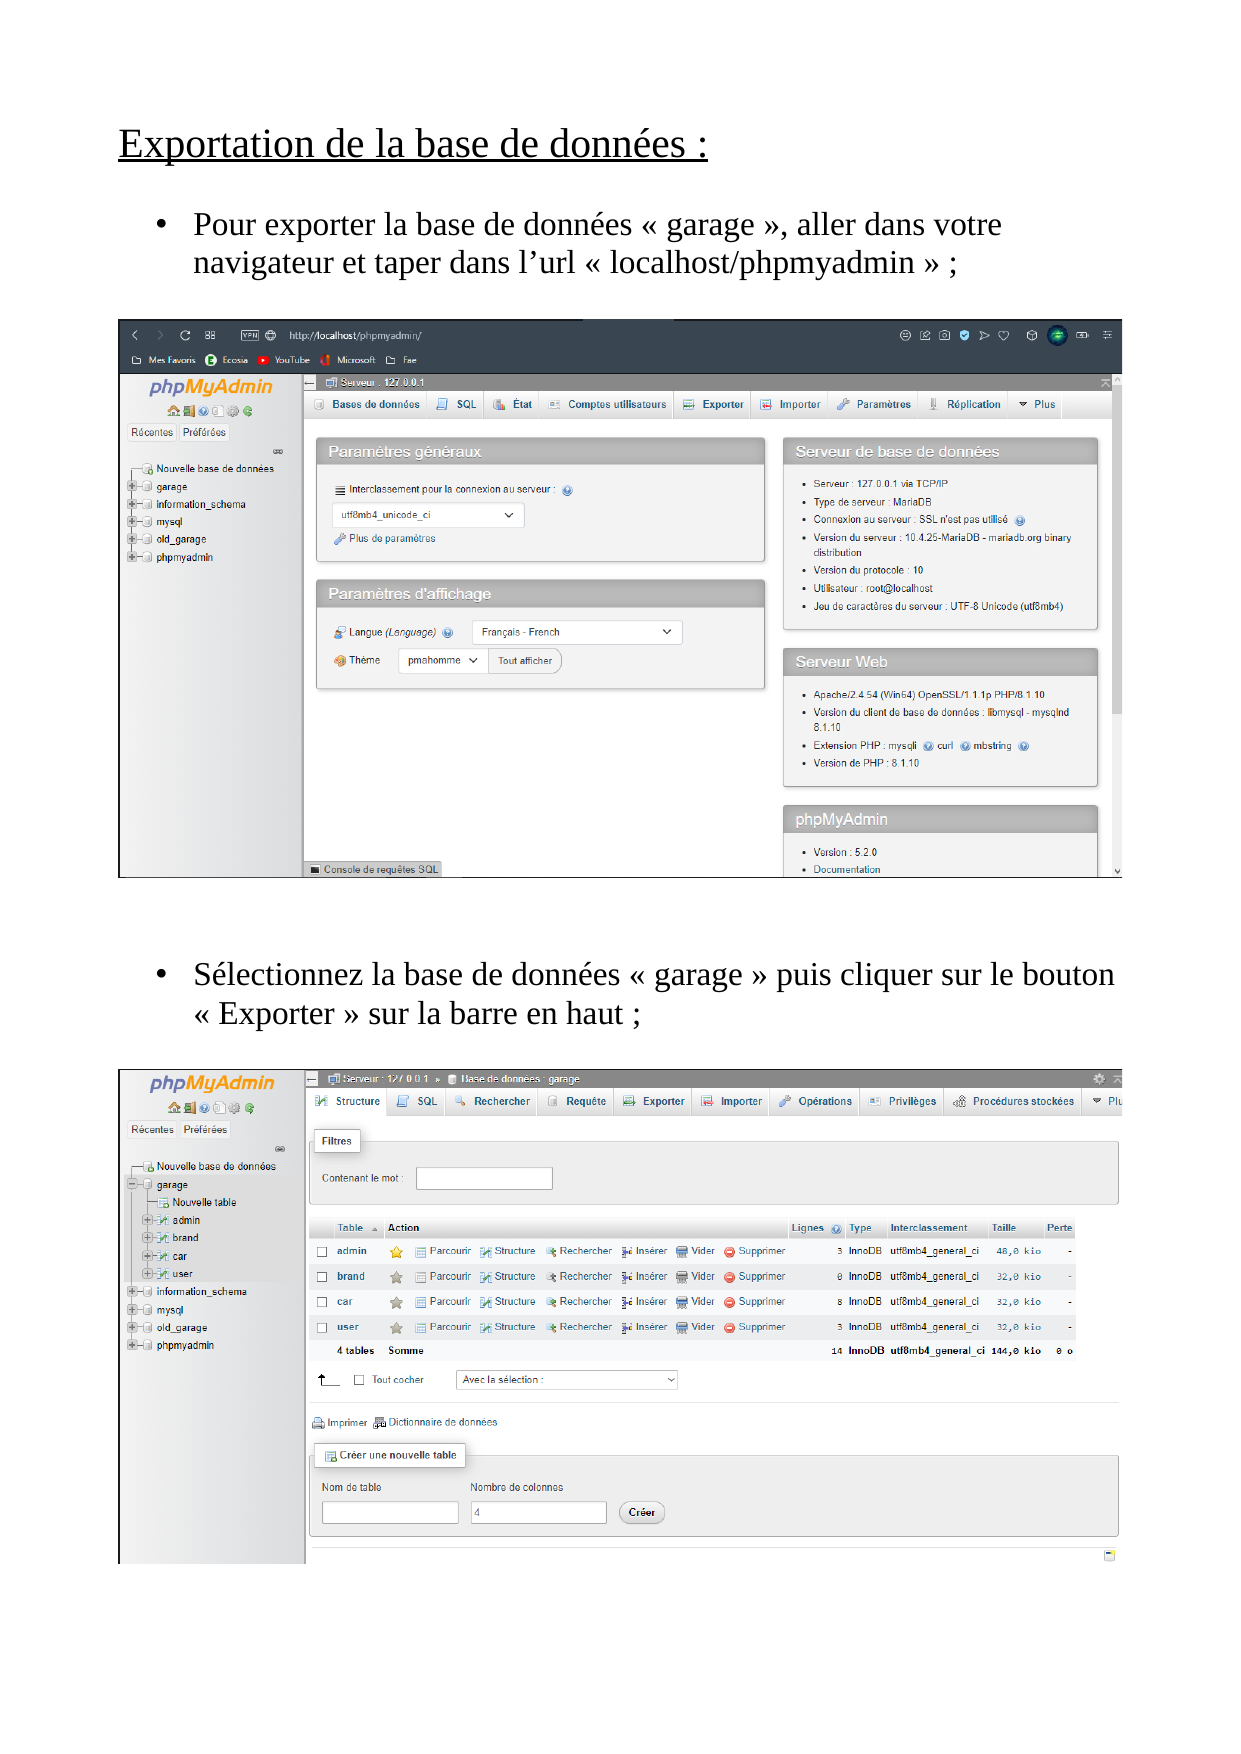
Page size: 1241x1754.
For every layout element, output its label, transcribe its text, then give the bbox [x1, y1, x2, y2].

picture [118, 319, 1123, 878]
text Exportation de la base de données : [118, 118, 1122, 166]
list Pour exporter la base de données « garage », aller dans votre navigateur et taper dans l’url « localhost/phpmyadmin » ; [156, 204, 1122, 281]
picture [118, 1069, 1123, 1564]
list Sélectionnez la base de données « garage » puis cliquer sur le bouton « Exporter » sur la barre en haut ; [156, 955, 1122, 1031]
